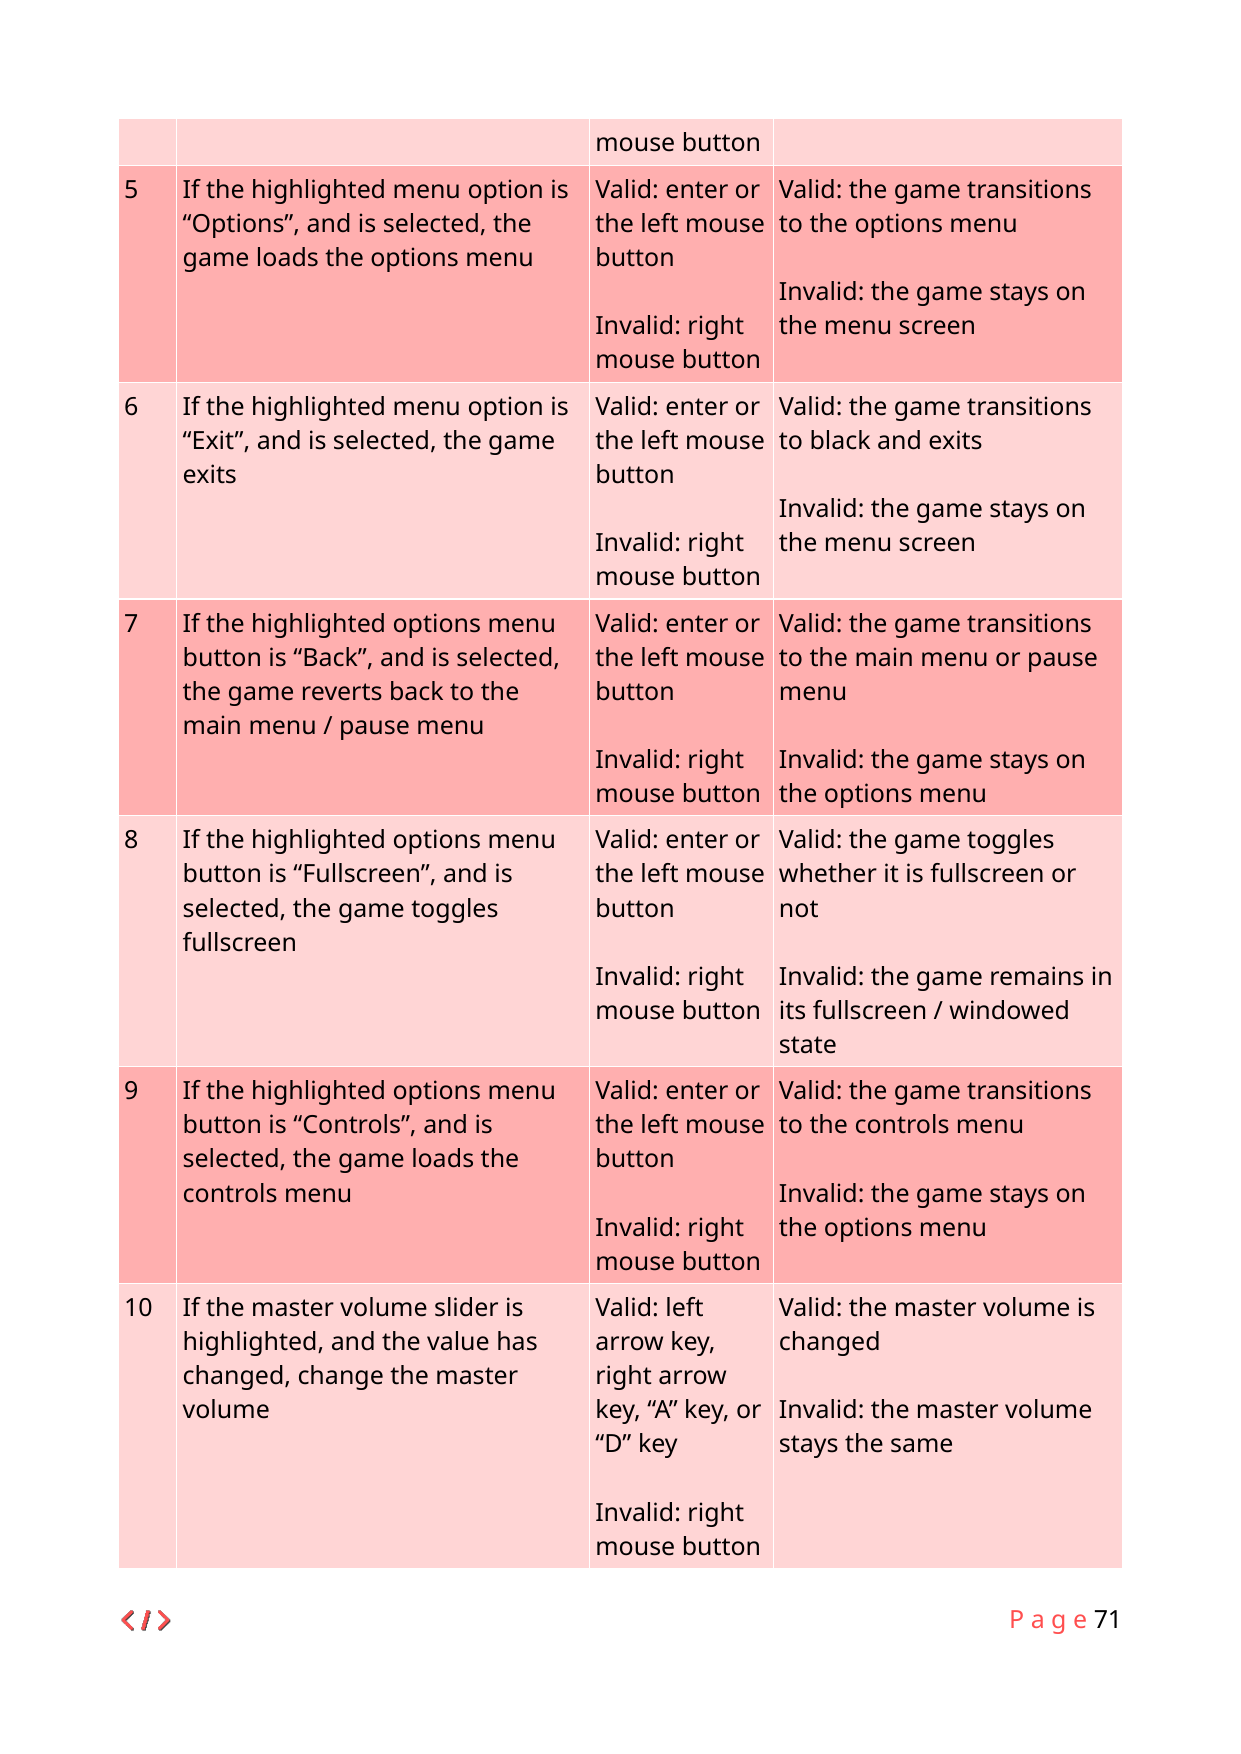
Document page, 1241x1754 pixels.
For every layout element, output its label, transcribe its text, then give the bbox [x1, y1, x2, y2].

table_cell If the highlighted options menu button is “Controls”, and is selected, the game loads the controls menu [177, 1067, 589, 1283]
table_cell Valid: left arrow key, right arrow key, “A” key, or “D” key Invalid: right mouse button [590, 1284, 773, 1568]
table_cell Valid: enter or the left mouse button Invalid: right mouse button [590, 816, 773, 1066]
table_cell 7 [119, 600, 176, 815]
table_cell [774, 119, 1122, 165]
table_cell If the master volume slider is highlighted, and the value has changed, change the master volume [177, 1284, 589, 1568]
table_cell mouse button [590, 119, 773, 165]
table_cell 10 [119, 1284, 176, 1568]
picture [116, 1591, 175, 1649]
table_cell Valid: the game transitions to black and exits Invalid: the game stays on the menu screen [774, 383, 1122, 598]
table_cell 5 [119, 166, 176, 382]
table_cell [119, 119, 176, 165]
table_cell If the highlighted options menu button is “Fullscreen”, and is selected, the game toggles fullscreen [177, 816, 589, 1066]
table_cell Valid: the master volume is changed Invalid: the master volume stays the same [774, 1284, 1122, 1568]
table_cell 8 [119, 816, 176, 1066]
table_cell If the highlighted options menu button is “Back”, and is selected, the game reverts back to the main menu / pause menu [177, 600, 589, 815]
table_cell Valid: the game toggles whether it is fullscreen or not Invalid: the game remains in its fullscreen / windowed state [774, 816, 1122, 1066]
table_cell If the highlighted menu option is “Exit”, and is selected, the game exits [177, 383, 589, 598]
table_cell Valid: the game transitions to the options menu Invalid: the game stays on the menu screen [774, 166, 1122, 382]
table_cell If the highlighted menu option is “Options”, and is selected, the game loads the options menu [177, 166, 589, 382]
table_cell Valid: enter or the left mouse button Invalid: right mouse button [590, 383, 773, 598]
table_cell Valid: enter or the left mouse button Invalid: right mouse button [590, 166, 773, 382]
table_cell 9 [119, 1067, 176, 1283]
table_cell Valid: the game transitions to the controls menu Invalid: the game stays on the options menu [774, 1067, 1122, 1283]
table_cell Valid: enter or the left mouse button Invalid: right mouse button [590, 1067, 773, 1283]
table_cell Valid: the game transitions to the main menu or pause menu Invalid: the game stays on the options menu [774, 600, 1122, 815]
table_cell Valid: enter or the left mouse button Invalid: right mouse button [590, 600, 773, 815]
table_cell 6 [119, 383, 176, 598]
table_cell [177, 119, 589, 165]
